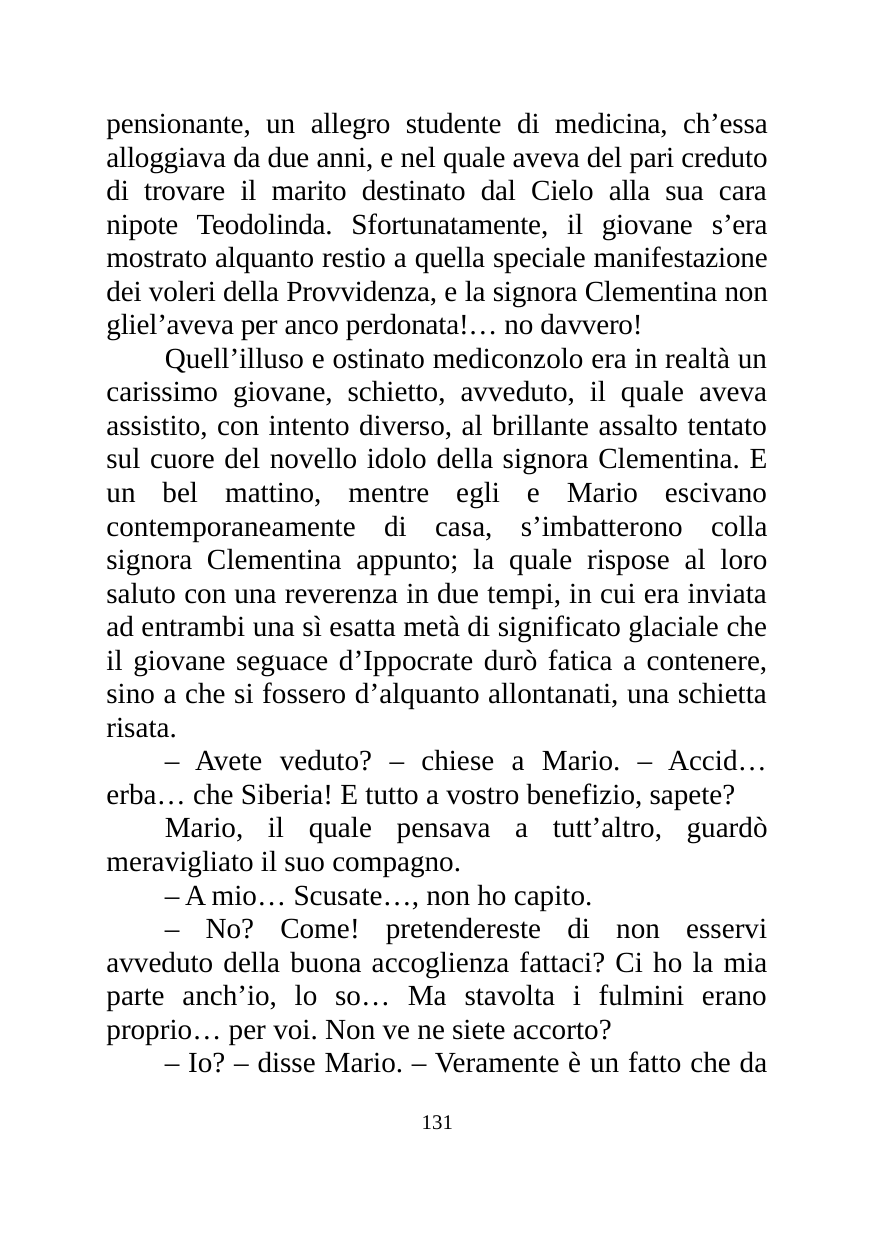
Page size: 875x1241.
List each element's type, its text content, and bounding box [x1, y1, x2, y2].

text pensionante, un allegro studente di medicina, ch’essa alloggiava da due anni, e nel quale aveva del pari creduto di trovare il marito destinato dal Cielo alla sua cara nipote Teodolinda. Sfortunatamente, il giovane s’era mostrato alquanto restio a quella speciale manifestazione dei voleri della Provvidenza, e la signora Clementina non gliel’aveva per anco perdonata!… no davvero! [106, 106, 768, 341]
text Quell’illuso e ostinato mediconzolo era in realtà un carissimo giovane, schietto, avveduto, il quale aveva assistito, con intento diverso, al brillante assalto tentato sul cuore del novello idolo della signora Clementina. E un bel mattino, mentre egli e Mario escivano contemporaneamente di casa, s’imbatterono colla signora Clementina appunto; la quale rispose al loro saluto con una reverenza in due tempi, in cui era inviata ad entrambi una sì esatta metà di significato glaciale che il giovane seguace d’Ippocrate durò fatica a contenere, sino a che si fossero d’alquanto allontanati, una schietta risata. [106, 341, 768, 743]
text – Io? – disse Mario. – Veramente è un fatto che da [106, 1045, 768, 1079]
text – A mio… Scusate…, non ho capito. [106, 878, 768, 911]
text – No? Come! pretendereste di non esservi avveduto della buona accoglienza fattaci? Ci ho la mia parte anch’io, lo so… Ma stavolta i fulmini erano proprio… per voi. Non ve ne siete accorto? [106, 911, 768, 1045]
text Mario, il quale pensava a tutt’altro, guardò meravigliato il suo compagno. [106, 811, 768, 878]
text – Avete veduto? – chiese a Mario. – Accid… erba… che Siberia! E tutto a vostro benefizio, sapete? [106, 743, 768, 811]
